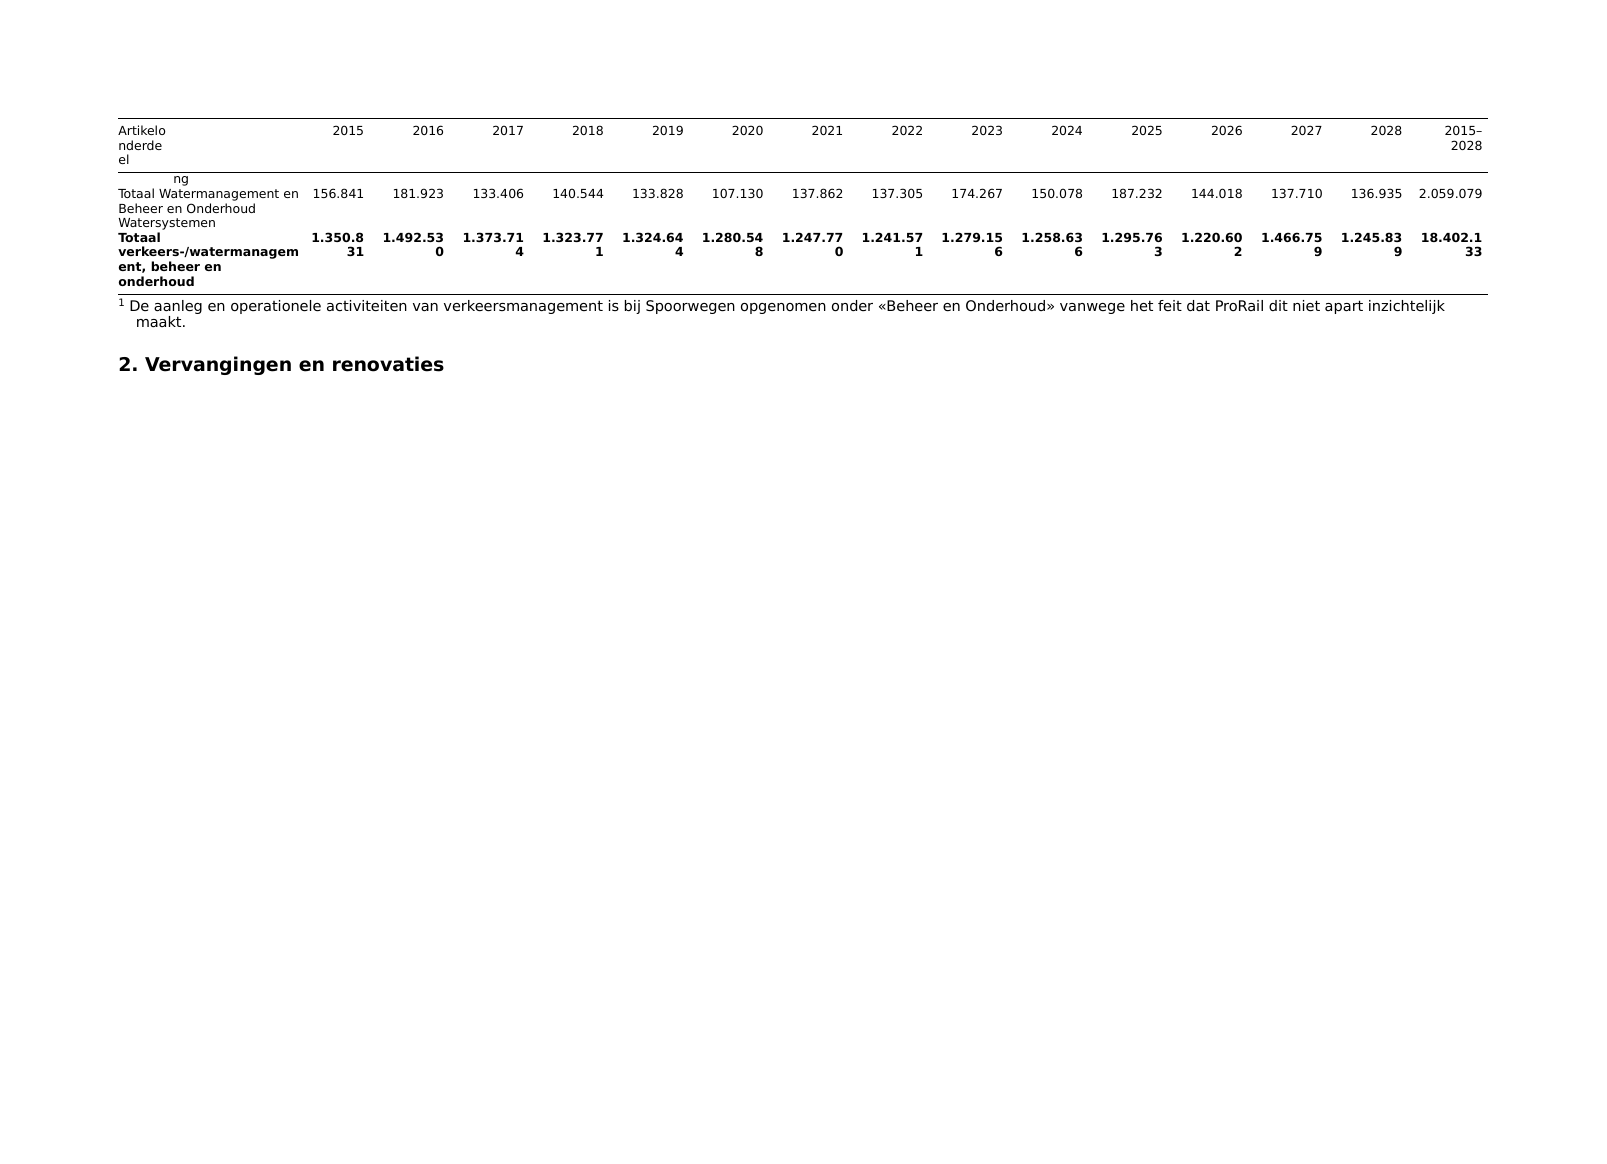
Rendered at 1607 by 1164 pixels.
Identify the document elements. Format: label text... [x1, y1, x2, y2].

table_header [167, 119, 302, 172]
table_cell 1.295.763 [1089, 231, 1168, 294]
table_cell 1 De aanleg en operationele activiteiten van verkeersmanagement is bij Spoorwegen opgenomen onder «Beheer en Onderhoud» vanwege het feit dat ProRail dit niet apart inzichtelijk maakt. [118, 295, 1488, 331]
table_cell [1408, 173, 1488, 187]
table_cell 1.492.530 [370, 231, 450, 294]
table_cell 137.862 [769, 187, 849, 231]
table_cell 156.841 [303, 187, 370, 231]
table_cell 187.232 [1089, 187, 1168, 231]
table_header Artikelonderdeel [118, 119, 167, 172]
table_cell 144.018 [1169, 187, 1248, 231]
table_cell [370, 173, 450, 187]
table_cell 137.305 [849, 187, 929, 231]
table_cell 1.247.770 [769, 231, 849, 294]
table_header 2020 [689, 119, 769, 172]
table_cell 2.059.079 [1408, 187, 1488, 231]
table_cell 1.323.771 [530, 231, 609, 294]
table_cell 1.258.636 [1009, 231, 1089, 294]
table_cell 1.241.571 [849, 231, 929, 294]
table_cell 1.220.602 [1169, 231, 1248, 294]
table_cell 174.267 [929, 187, 1009, 231]
table_cell 107.130 [689, 187, 769, 231]
table_cell 1.324.644 [610, 231, 689, 294]
table_cell [689, 173, 769, 187]
table_header 2023 [929, 119, 1009, 172]
table_header 2018 [530, 119, 609, 172]
table_cell 133.828 [610, 187, 689, 231]
table_cell 181.923 [370, 187, 450, 231]
table_cell 1.245.839 [1328, 231, 1408, 294]
table_header 2025 [1089, 119, 1168, 172]
table_cell 1.280.548 [689, 231, 769, 294]
table_cell 1.466.759 [1248, 231, 1328, 294]
table_cell 18.402.133 [1408, 231, 1488, 294]
table_header 2024 [1009, 119, 1089, 172]
table_cell 137.710 [1248, 187, 1328, 231]
table_cell 1.373.714 [450, 231, 530, 294]
table_cell [450, 173, 530, 187]
table_cell 1.350.831 [303, 231, 370, 294]
table_cell [1009, 173, 1089, 187]
table_cell [530, 173, 609, 187]
table_header 2016 [370, 119, 450, 172]
table_cell Totaal Watermanagement en Beheer en Onderhoud Watersystemen [118, 187, 302, 231]
table_header 2028 [1328, 119, 1408, 172]
table_cell 133.406 [450, 187, 530, 231]
table_cell [849, 173, 929, 187]
table_header 2027 [1248, 119, 1328, 172]
subtitle 2. Vervangingen en renovaties [118, 353, 1488, 376]
table_header 2015 [303, 119, 370, 172]
table_header 2017 [450, 119, 530, 172]
table_cell ng [167, 173, 302, 187]
table_cell Totaal verkeers-/watermanagement, beheer en onderhoud [118, 231, 302, 294]
table_header 2015–2028 [1408, 119, 1488, 172]
table_cell 150.078 [1009, 187, 1089, 231]
table_cell 140.544 [530, 187, 609, 231]
table_cell [610, 173, 689, 187]
table_header 2026 [1169, 119, 1248, 172]
table_cell [1169, 173, 1248, 187]
table_header 2019 [610, 119, 689, 172]
table_cell [929, 173, 1009, 187]
table_cell [118, 173, 167, 187]
table_cell [769, 173, 849, 187]
table_header 2022 [849, 119, 929, 172]
table_cell [1089, 173, 1168, 187]
table_cell 1.279.156 [929, 231, 1009, 294]
table_header 2021 [769, 119, 849, 172]
table_cell 136.935 [1328, 187, 1408, 231]
table_cell [303, 173, 370, 187]
table_cell [1328, 173, 1408, 187]
table_cell [1248, 173, 1328, 187]
